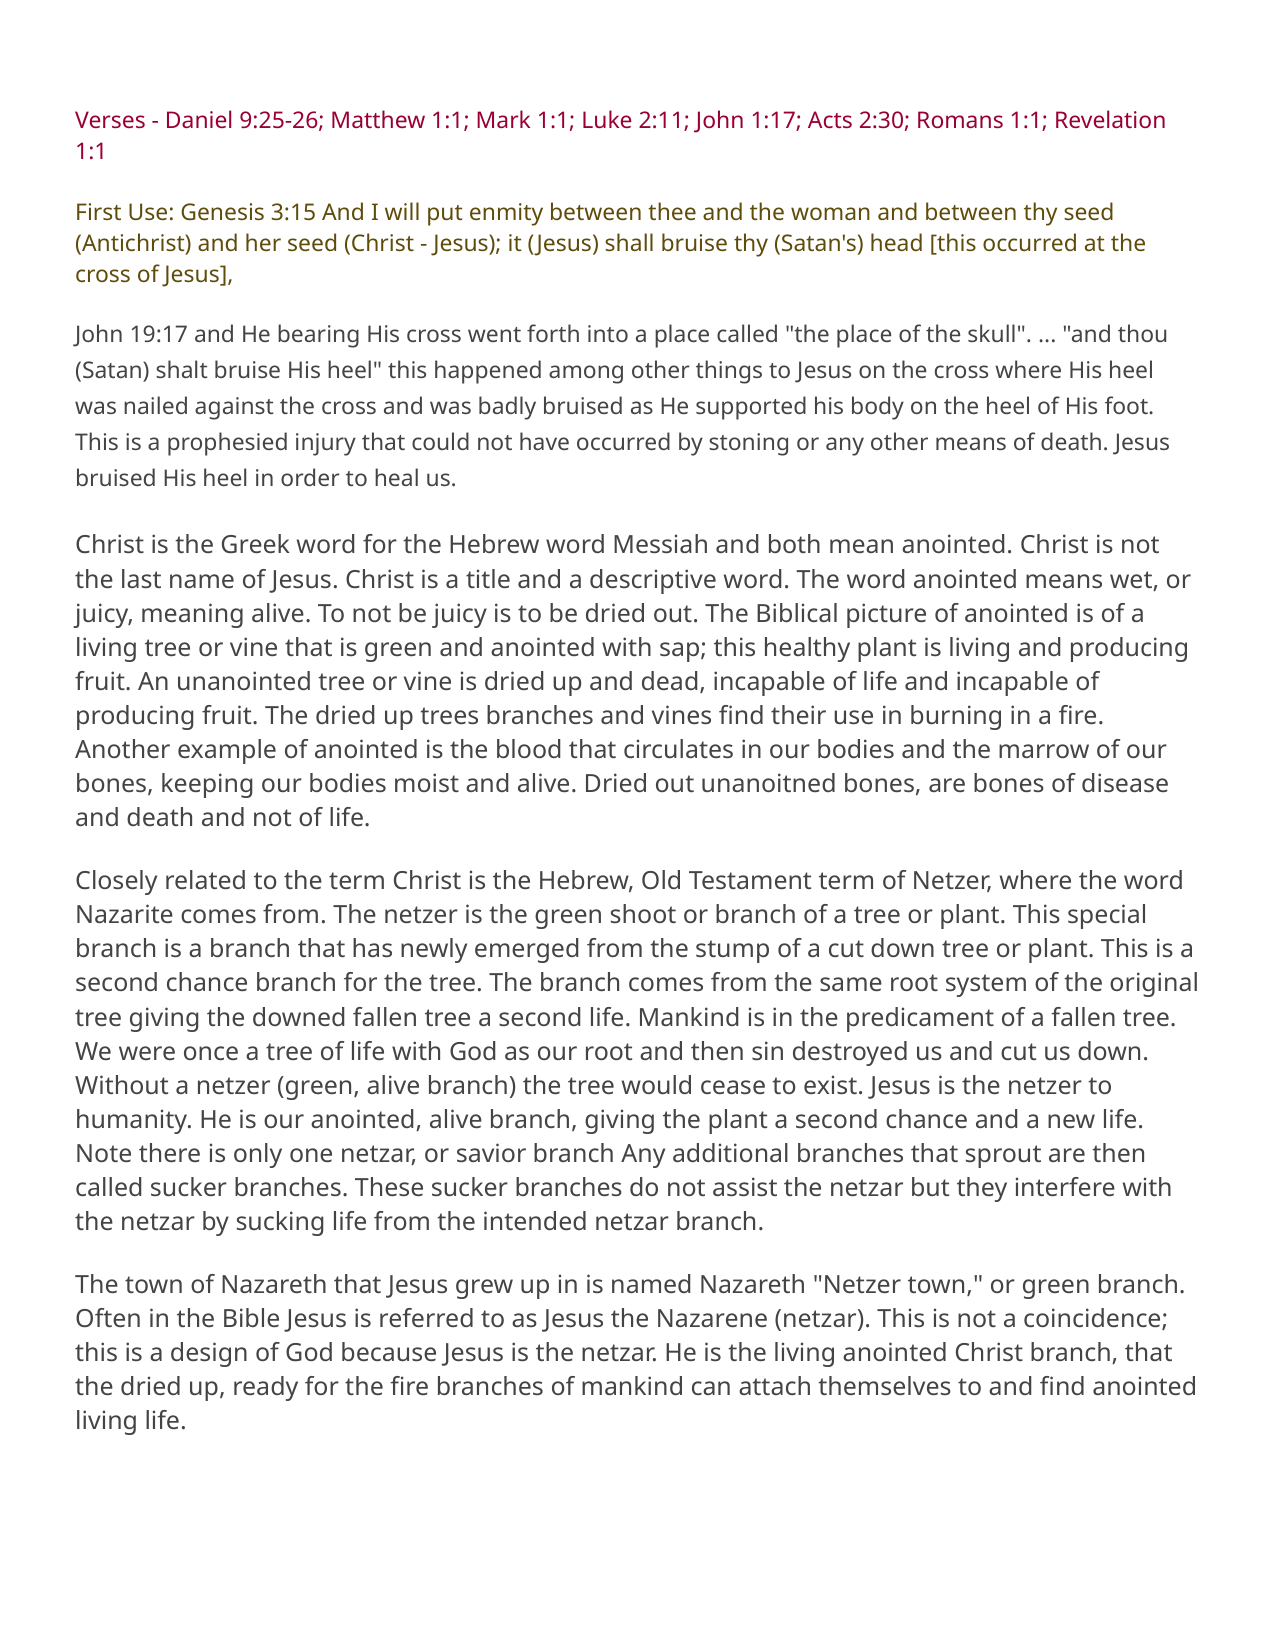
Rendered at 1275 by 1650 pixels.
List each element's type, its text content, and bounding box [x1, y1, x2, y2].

text The town of Nazareth that Jesus grew up in is named Nazareth "Netzer town," or green branch. Often in the Bible Jesus is referred to as Jesus the Nazarene (netzar). This is not a coincidence; this is a design of God because Jesus is the netzar. He is the living anointed Christ branch, that the dried up, ready for the fire branches of mankind can attach themselves to and find anointed living life. [75, 1267, 1200, 1437]
text First Use: Genesis 3:15 And I will put enmity between thee and the woman and between thy seed (Antichrist) and her seed (Christ - Jesus); it (Jesus) shall bruise thy (Satan's) head [this occurred at the cross of Jesus], [75, 195, 1200, 289]
text Christ is the Greek word for the Hebrew word Messiah and both mean anointed. Christ is not the last name of Jesus. Christ is a title and a descriptive word. The word anointed means wet, or juicy, meaning alive. To not be juicy is to be dried out. The Biblical picture of anointed is of a living tree or vine that is green and anointed with sap; this healthy plant is living and producing fruit. An unanointed tree or vine is dried up and dead, incapable of life and incapable of producing fruit. The dried up trees branches and vines find their use in burning in a fire. Another example of anointed is the blood that circulates in our bodies and the marrow of our bones, keeping our bodies moist and alive. Dried out unanoitned bones, are bones of disease and death and not of life. [75, 527, 1200, 834]
text Verses - Daniel 9:25-26; Matthew 1:1; Mark 1:1; Luke 2:11; John 1:17; Acts 2:30; Romans 1:1; Revelation 1:1 [75, 104, 1200, 166]
text Closely related to the term Christ is the Hebrew, Old Testament term of Netzer, where the word Nazarite comes from. The netzer is the green shoot or branch of a tree or plant. This special branch is a branch that has newly emerged from the stump of a cut down tree or plant. This is a second chance branch for the tree. The branch comes from the same root system of the original tree giving the downed fallen tree a second life. Mankind is in the predicament of a fallen tree. We were once a tree of life with God as our root and then sin destroyed us and cut us down. Without a netzer (green, alive branch) the tree would cease to exist. Jesus is the netzer to humanity. He is our anointed, alive branch, giving the plant a second chance and a new life. Note there is only one netzar, or savior branch Any additional branches that sprout are then called sucker branches. These sucker branches do not assist the netzar but they interfere with the netzar by sucking life from the intended netzar branch. [75, 863, 1200, 1238]
text John 19:17 and He bearing His cross went forth into a place called "the place of the skull". ... "and thou (Satan) shalt bruise His heel" this happened among other things to Jesus on the cross where His heel was nailed against the cross and was badly bruised as He supported his body on the heel of His foot. This is a prophesied injury that could not have occurred by stoning or any other means of death. Jesus bruised His heel in order to heal us. [75, 318, 1200, 493]
